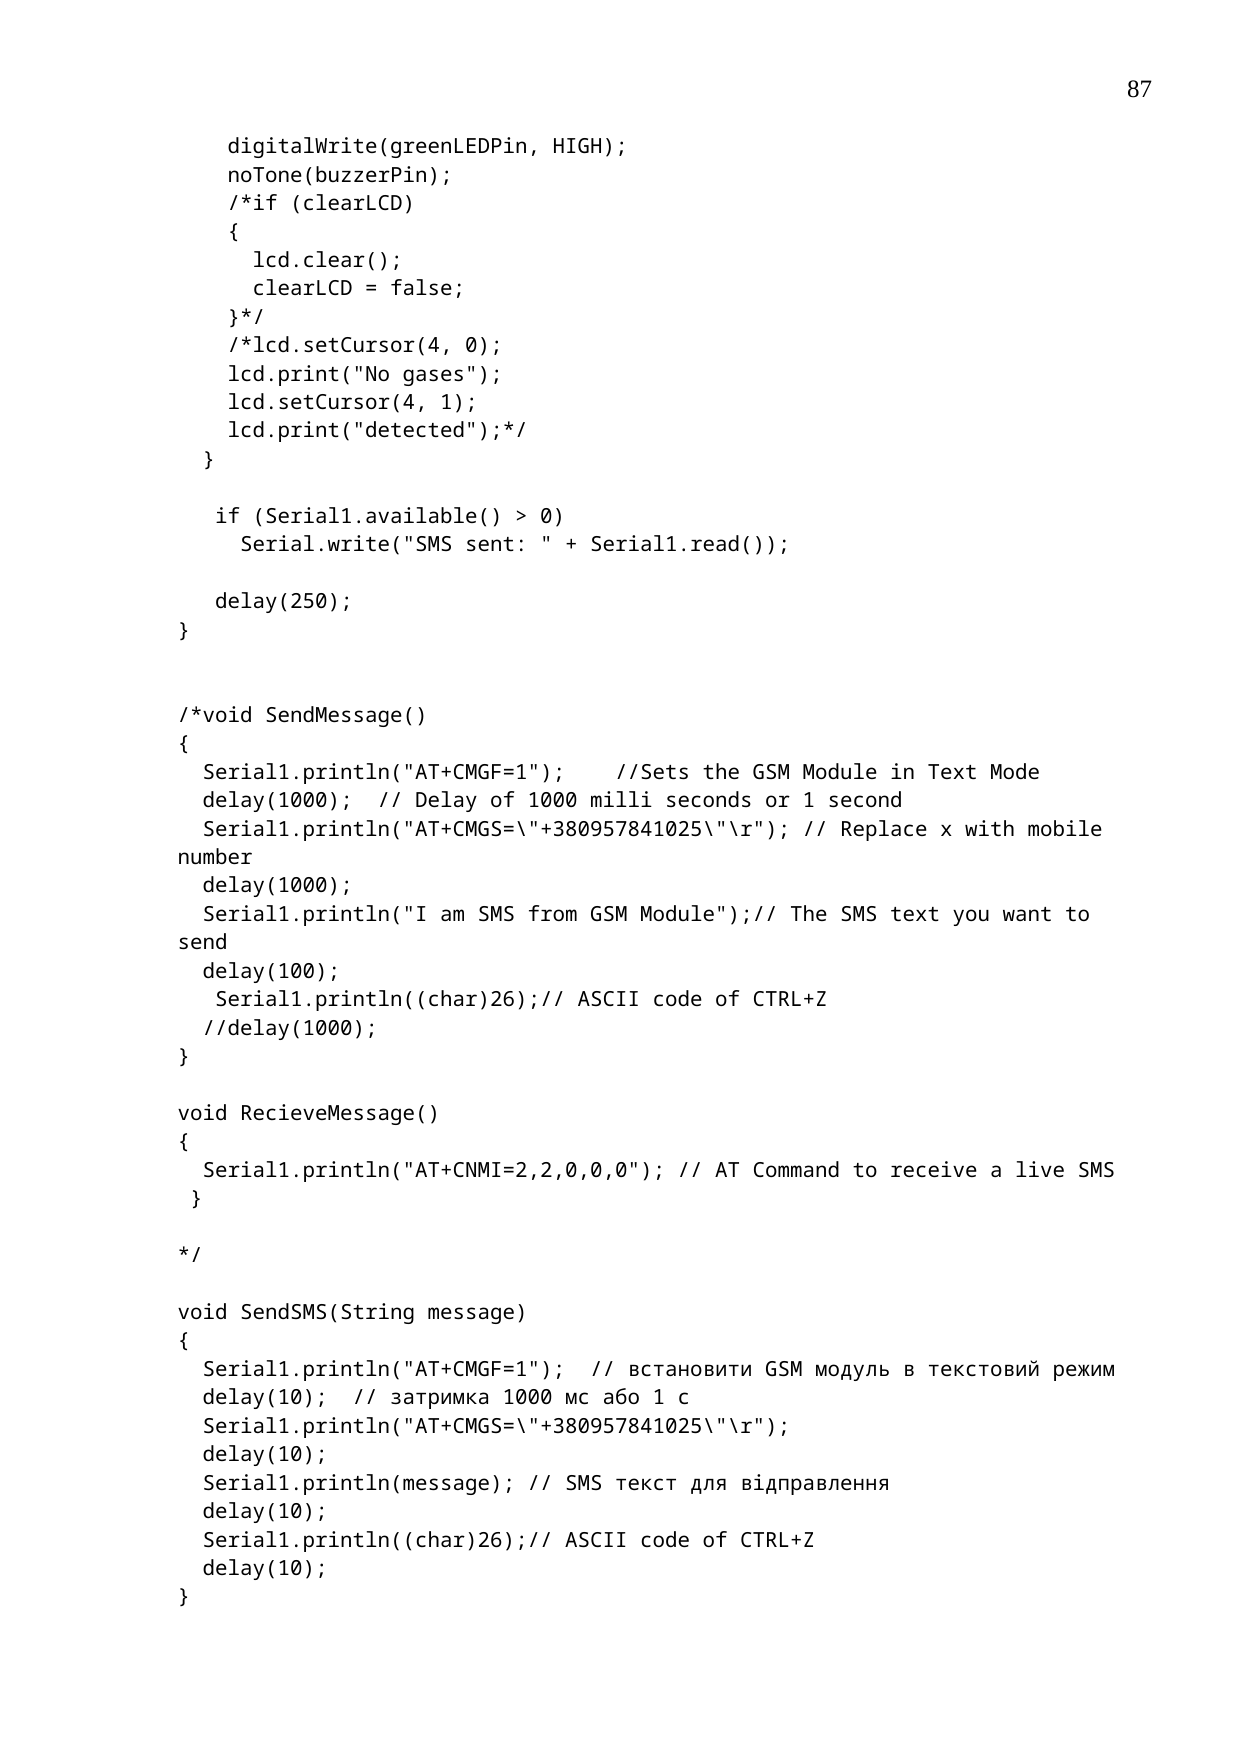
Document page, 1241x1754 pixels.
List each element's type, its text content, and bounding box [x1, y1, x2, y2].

text { [177, 1326, 1152, 1354]
text noTone(buzzerPin); [177, 160, 1152, 188]
text /*if (clearLCD) [177, 188, 1152, 217]
text }*/ [177, 302, 1152, 330]
text Serial1.println("AT+CMGF=1"); //Sets the GSM Module in Text Mode [177, 757, 1152, 785]
text Serial1.println("AT+CMGS=\"+380957841025\"\r"); [177, 1411, 1152, 1439]
text lcd.print("detected");*/ [177, 416, 1152, 444]
text lcd.setCursor(4, 1); [177, 387, 1152, 416]
text delay(1000); [177, 871, 1152, 899]
text void RecieveMessage() [177, 1098, 1152, 1127]
text Serial1.println((char)26);// ASCII code of CTRL+Z [177, 984, 1152, 1013]
text Serial1.println("AT+CMGS=\"+380957841025\"\r"); // Replace x with mobile number [177, 814, 1152, 871]
text delay(10); [177, 1496, 1152, 1525]
text if (Serial1.available() > 0) [177, 501, 1152, 529]
text } [177, 444, 1152, 472]
text } [177, 1183, 1152, 1212]
text delay(10); // затримка 1000 мс або 1 с [177, 1382, 1152, 1411]
text //delay(1000); [177, 1013, 1152, 1041]
text { [177, 728, 1152, 757]
text Serial1.println("AT+CMGF=1"); // встановити GSM модуль в текстовий режим [177, 1354, 1152, 1382]
text delay(250); [177, 586, 1152, 615]
text Serial.write("SMS sent: " + Serial1.read()); [177, 529, 1152, 558]
text /*void SendMessage() [177, 700, 1152, 728]
text Serial1.println("I am SMS from GSM Module");// The SMS text you want to send [177, 899, 1152, 956]
text lcd.print("No gases"); [177, 359, 1152, 387]
text digitalWrite(greenLEDPin, HIGH); [177, 131, 1152, 160]
text Serial1.println("AT+CNMI=2,2,0,0,0"); // AT Command to receive a live SMS [177, 1155, 1152, 1183]
text { [177, 1127, 1152, 1155]
text delay(1000); // Delay of 1000 milli seconds or 1 second [177, 785, 1152, 814]
text } [177, 615, 1152, 643]
text */ [177, 1240, 1152, 1269]
text { [177, 217, 1152, 245]
text delay(10); [177, 1439, 1152, 1468]
text delay(10); [177, 1553, 1152, 1582]
text Serial1.println((char)26);// ASCII code of CTRL+Z [177, 1525, 1152, 1553]
text clearLCD = false; [177, 273, 1152, 302]
text } [177, 1582, 1152, 1610]
text delay(100); [177, 956, 1152, 984]
text void SendSMS(String message) [177, 1297, 1152, 1326]
text } [177, 1041, 1152, 1070]
text /*lcd.setCursor(4, 0); [177, 330, 1152, 359]
text lcd.clear(); [177, 245, 1152, 273]
text Serial1.println(message); // SMS текст для відправлення [177, 1468, 1152, 1496]
